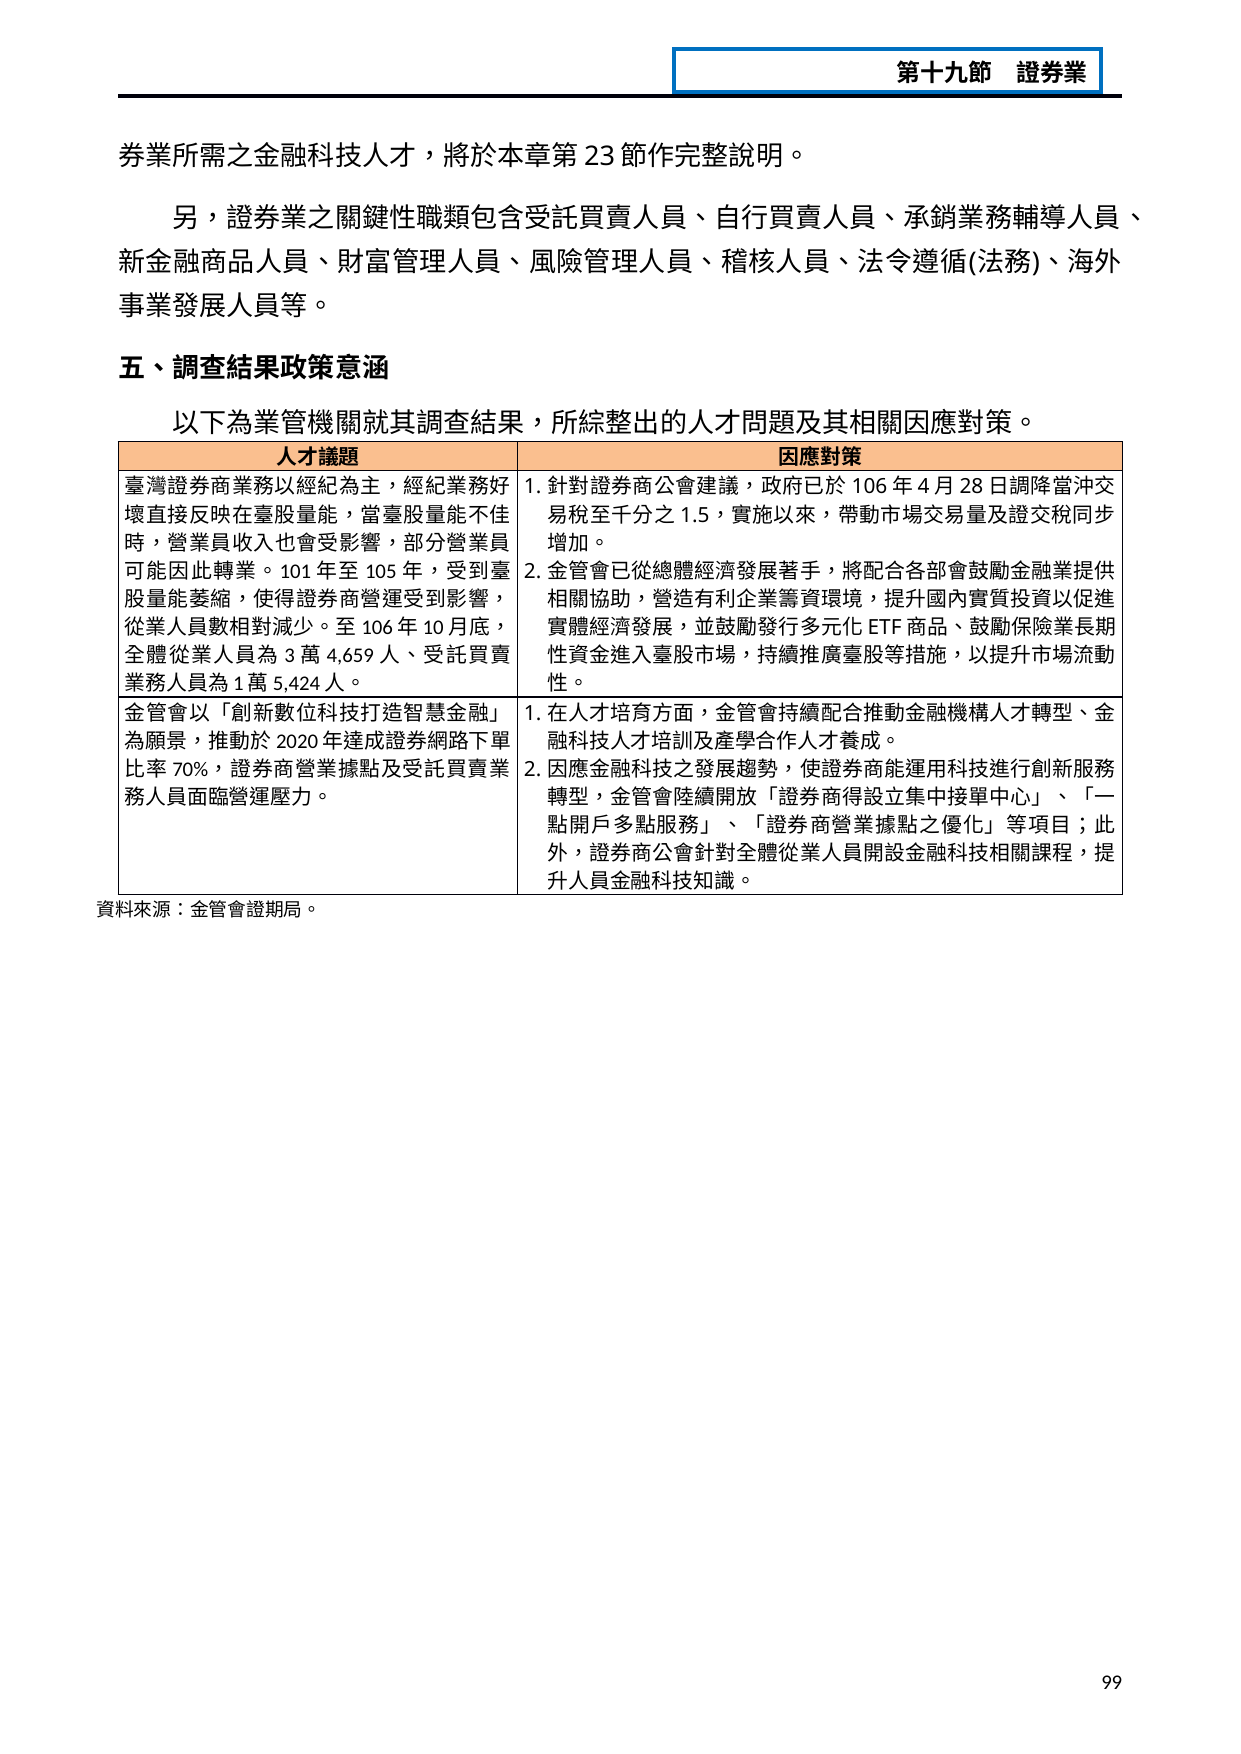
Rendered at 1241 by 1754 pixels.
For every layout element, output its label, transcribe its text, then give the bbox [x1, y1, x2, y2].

table_cell 臺灣證券商業務以經紀為主，經紀業務好壞直接反映在臺股量能，當臺股量能不佳時，營業員收入也會受影響，部分營業員可能因此轉業。101年至105年，受到臺股量能萎縮，使得證券商營運受到影響，從業人員數相對減少。至106年10月底，全體從業人員為3萬4,659人、受託買賣業務人員為1萬5,424人。 [119, 471, 517, 696]
text 券業所需之金融科技人才，將於本章第23節作完整說明。 [118, 130, 1122, 174]
table_cell 金管會以「創新數位科技打造智慧金融」為願景，推動於2020年達成證券網路下單比率70%，證券商營業據點及受託買賣業務人員面臨營運壓力。 [119, 698, 517, 894]
table_cell 針對證券商公會建議，政府已於106年4月28日調降當沖交易稅至千分之1.5，實施以來，帶動市場交易量及證交稅同步增加。 金管會已從總體經濟發展著手，將配合各部會鼓勵金融業提供相關協助，營造有利企業籌資環境，提升國內實質投資以促進實體經濟發展，並鼓勵發行多元化ETF商品、鼓勵保險業長期性資金進入臺股市場，持續推廣臺股等措施，以提升市場流動性。 [518, 471, 1122, 696]
text 資料來源：金管會證期局。 [62, 895, 1122, 921]
text 另，證券業之關鍵性職類包含受託買賣人員、自行買賣人員、承銷業務輔導人員、新金融商品人員、財富管理人員、風險管理人員、稽核人員、法令遵循(法務)、海外事業發展人員等。 [118, 192, 1122, 324]
text 五、調查結果政策意涵 [118, 342, 1122, 386]
table_cell 在人才培育方面，金管會持續配合推動金融機構人才轉型、金融科技人才培訓及產學合作人才養成。 因應金融科技之發展趨勢，使證券商能運用科技進行創新服務轉型，金管會陸續開放「證券商得設立集中接單中心」、「一點開戶多點服務」、「證券商營業據點之優化」等項目；此外，證券商公會針對全體從業人員開設金融科技相關課程，提升人員金融科技知識。 [518, 698, 1122, 894]
text 以下為業管機關就其調查結果，所綜整出的人才問題及其相關因應對策。 [118, 397, 1122, 441]
table_header 人才議題 [119, 442, 517, 470]
table_header 因應對策 [518, 442, 1122, 470]
